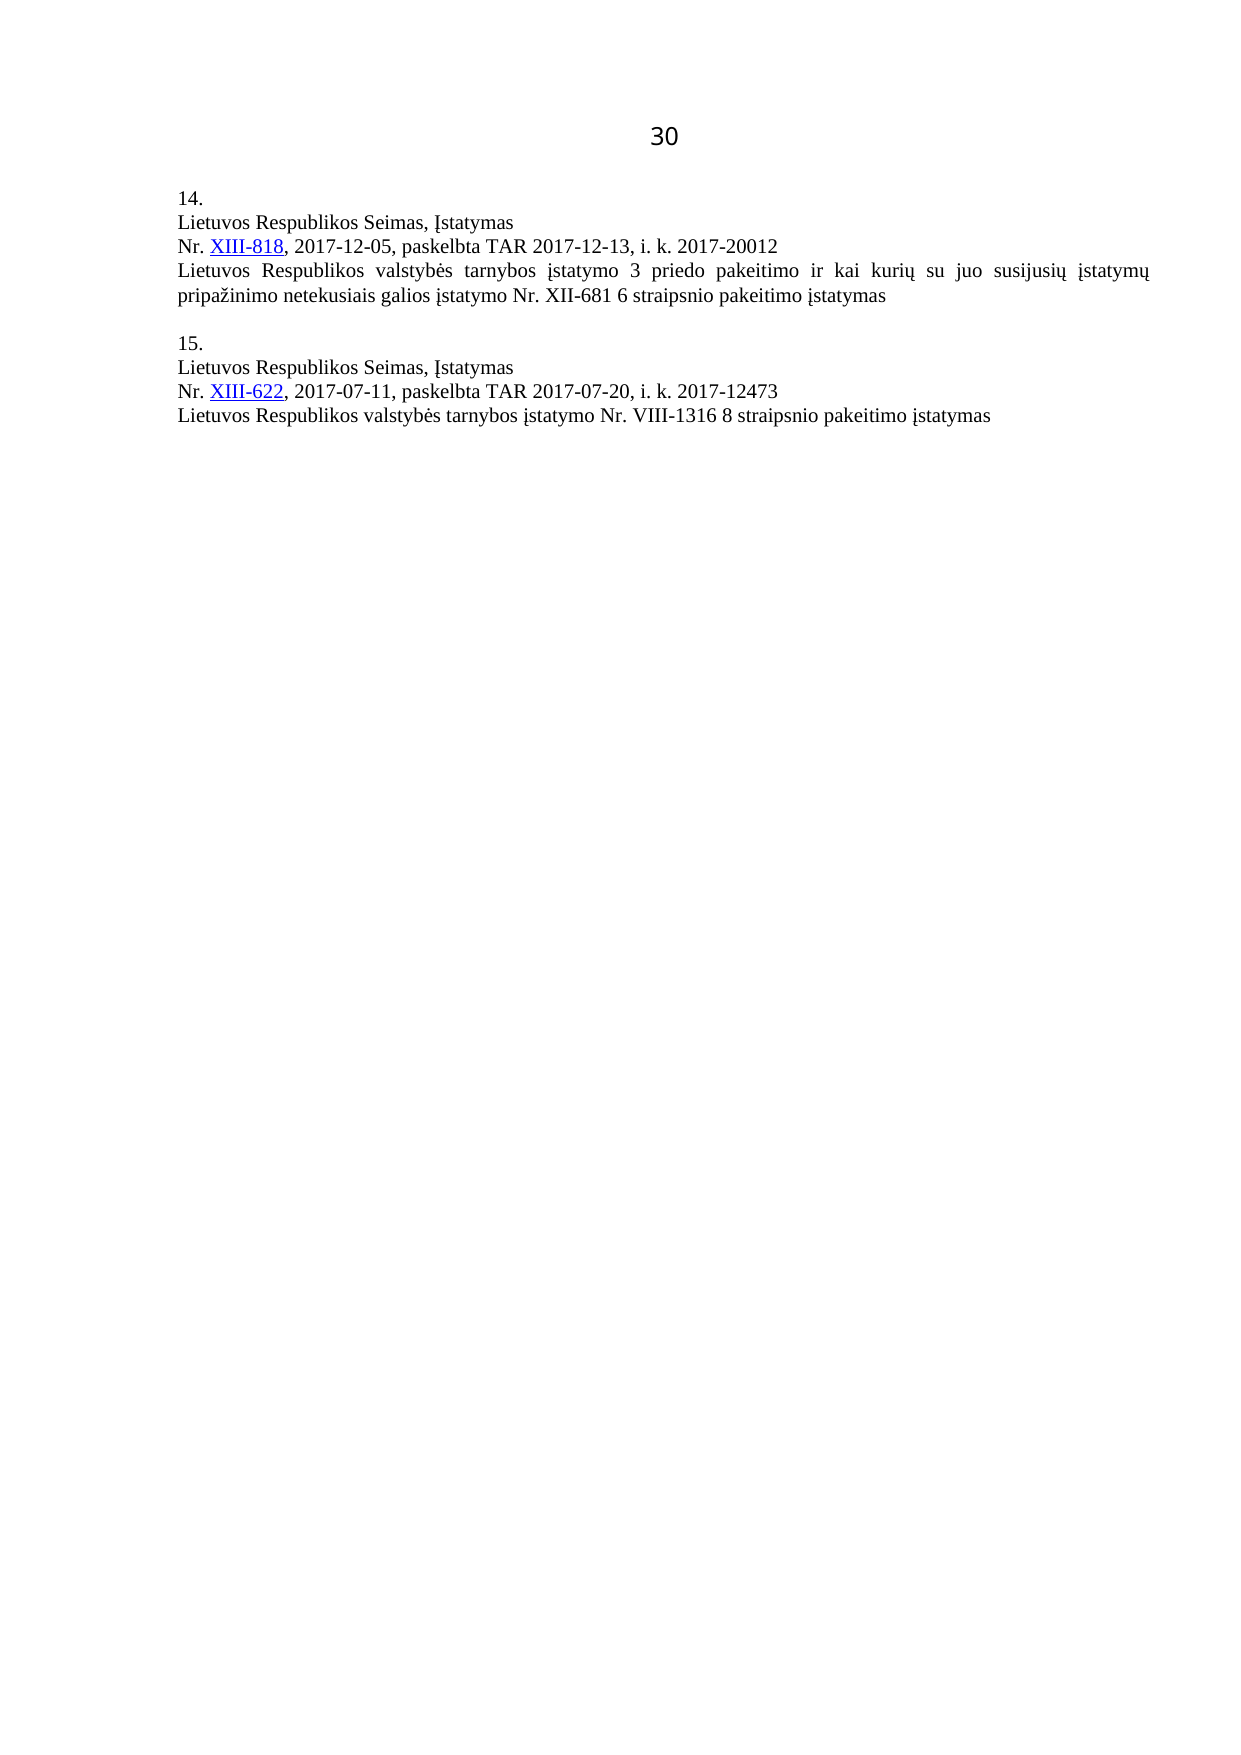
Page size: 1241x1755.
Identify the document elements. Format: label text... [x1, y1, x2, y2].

text Nr. XIII-622, 2017-07-11, paskelbta TAR 2017-07-20, i. k. 2017-12473 [177, 379, 1152, 403]
text 15. [177, 331, 1152, 355]
text Lietuvos Respublikos Seimas, Įstatymas [177, 210, 1152, 234]
text Lietuvos Respublikos Seimas, Įstatymas [177, 355, 1152, 379]
text 14. [177, 186, 1152, 210]
text Lietuvos Respublikos valstybės tarnybos įstatymo 3 priedo pakeitimo ir kai kurių su juo susijusių įstatymų pripažinimo netekusiais galios įstatymo Nr. XII-681 6 straipsnio pakeitimo įstatymas [177, 258, 1152, 307]
text Lietuvos Respublikos valstybės tarnybos įstatymo Nr. VIII-1316 8 straipsnio pakeitimo įstatymas [177, 403, 1152, 427]
text Nr. XIII-818, 2017-12-05, paskelbta TAR 2017-12-13, i. k. 2017-20012 [177, 234, 1152, 258]
